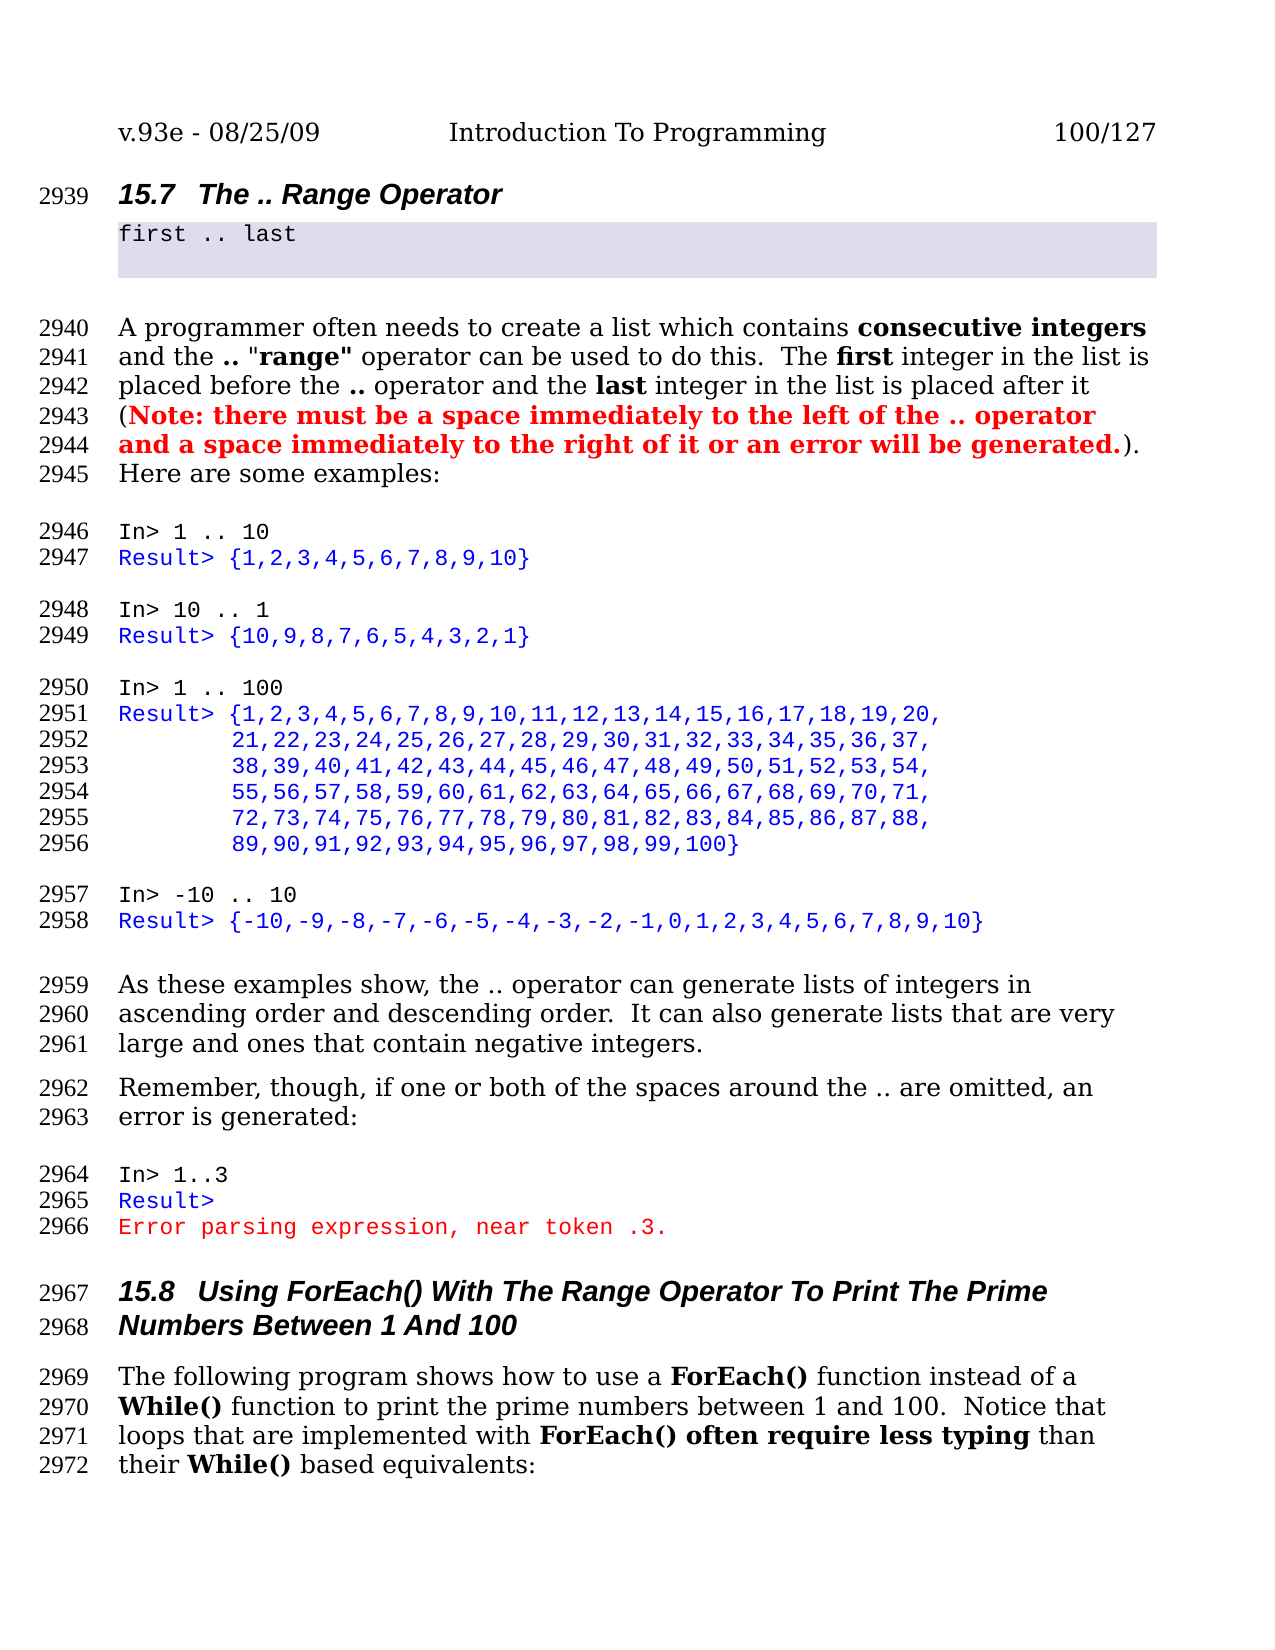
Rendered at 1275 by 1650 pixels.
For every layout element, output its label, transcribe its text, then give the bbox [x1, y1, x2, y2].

text Result> {1,2,3,4,5,6,7,8,9,10,11,12,13,14,15,16,17,18,19,20, [118, 702, 1157, 728]
text Result> {1,2,3,4,5,6,7,8,9,10} [118, 547, 1157, 572]
text Result> [118, 1189, 1157, 1215]
text 38,39,40,41,42,43,44,45,46,47,48,49,50,51,52,53,54, [231, 754, 1157, 780]
text In> 1..3 [118, 1163, 1157, 1189]
text Result> {10,9,8,7,6,5,4,3,2,1} [118, 624, 1157, 650]
text In> -10 .. 10 [118, 884, 1157, 910]
text The following program shows how to use a ForEach() function instead of a While() function to print the prime numbers between 1 and 100. Notice that loops that are implemented with ForEach() often require less typing than their While() based equivalents: [118, 1362, 1157, 1480]
text 89,90,91,92,93,94,95,96,97,98,99,100} [231, 832, 1157, 858]
table_header first .. last [118, 222, 1157, 278]
text 72,73,74,75,76,77,78,79,80,81,82,83,84,85,86,87,88, [231, 806, 1157, 832]
text 55,56,57,58,59,60,61,62,63,64,65,66,67,68,69,70,71, [231, 780, 1157, 806]
text As these examples show, the .. operator can generate lists of integers in ascending order and descending order. It can also generate lists that are very large and ones that contain negative integers. [118, 971, 1157, 1058]
text Result> {-10,-9,-8,-7,-6,-5,-4,-3,-2,-1,0,1,2,3,4,5,6,7,8,9,10} [118, 910, 1157, 936]
subtitle Using ForEach() With The Range Operator To Print The Prime Numbers Between 1 And 100 [118, 1274, 1157, 1341]
text Error parsing expression, near token .3. [118, 1215, 1157, 1241]
text 21,22,23,24,25,26,27,28,29,30,31,32,33,34,35,36,37, [231, 728, 1157, 754]
text In> 1 .. 100 [118, 676, 1157, 702]
text In> 10 .. 1 [118, 598, 1157, 624]
text A programmer often needs to create a list which contains consecutive integers and the .. "range" operator can be used to do this. The first integer in the list is placed before the .. operator and the last integer in the list is placed after it (Note: there must be a space immediately to the left of the .. operator and a space immediately to the right of it or an error will be generated.). Here are some examples: [118, 313, 1157, 489]
subtitle The .. Range Operator [118, 177, 1157, 210]
text Remember, though, if one or both of the spaces around the .. are omitted, an error is generated: [118, 1073, 1157, 1131]
text In> 1 .. 10 [118, 521, 1157, 547]
